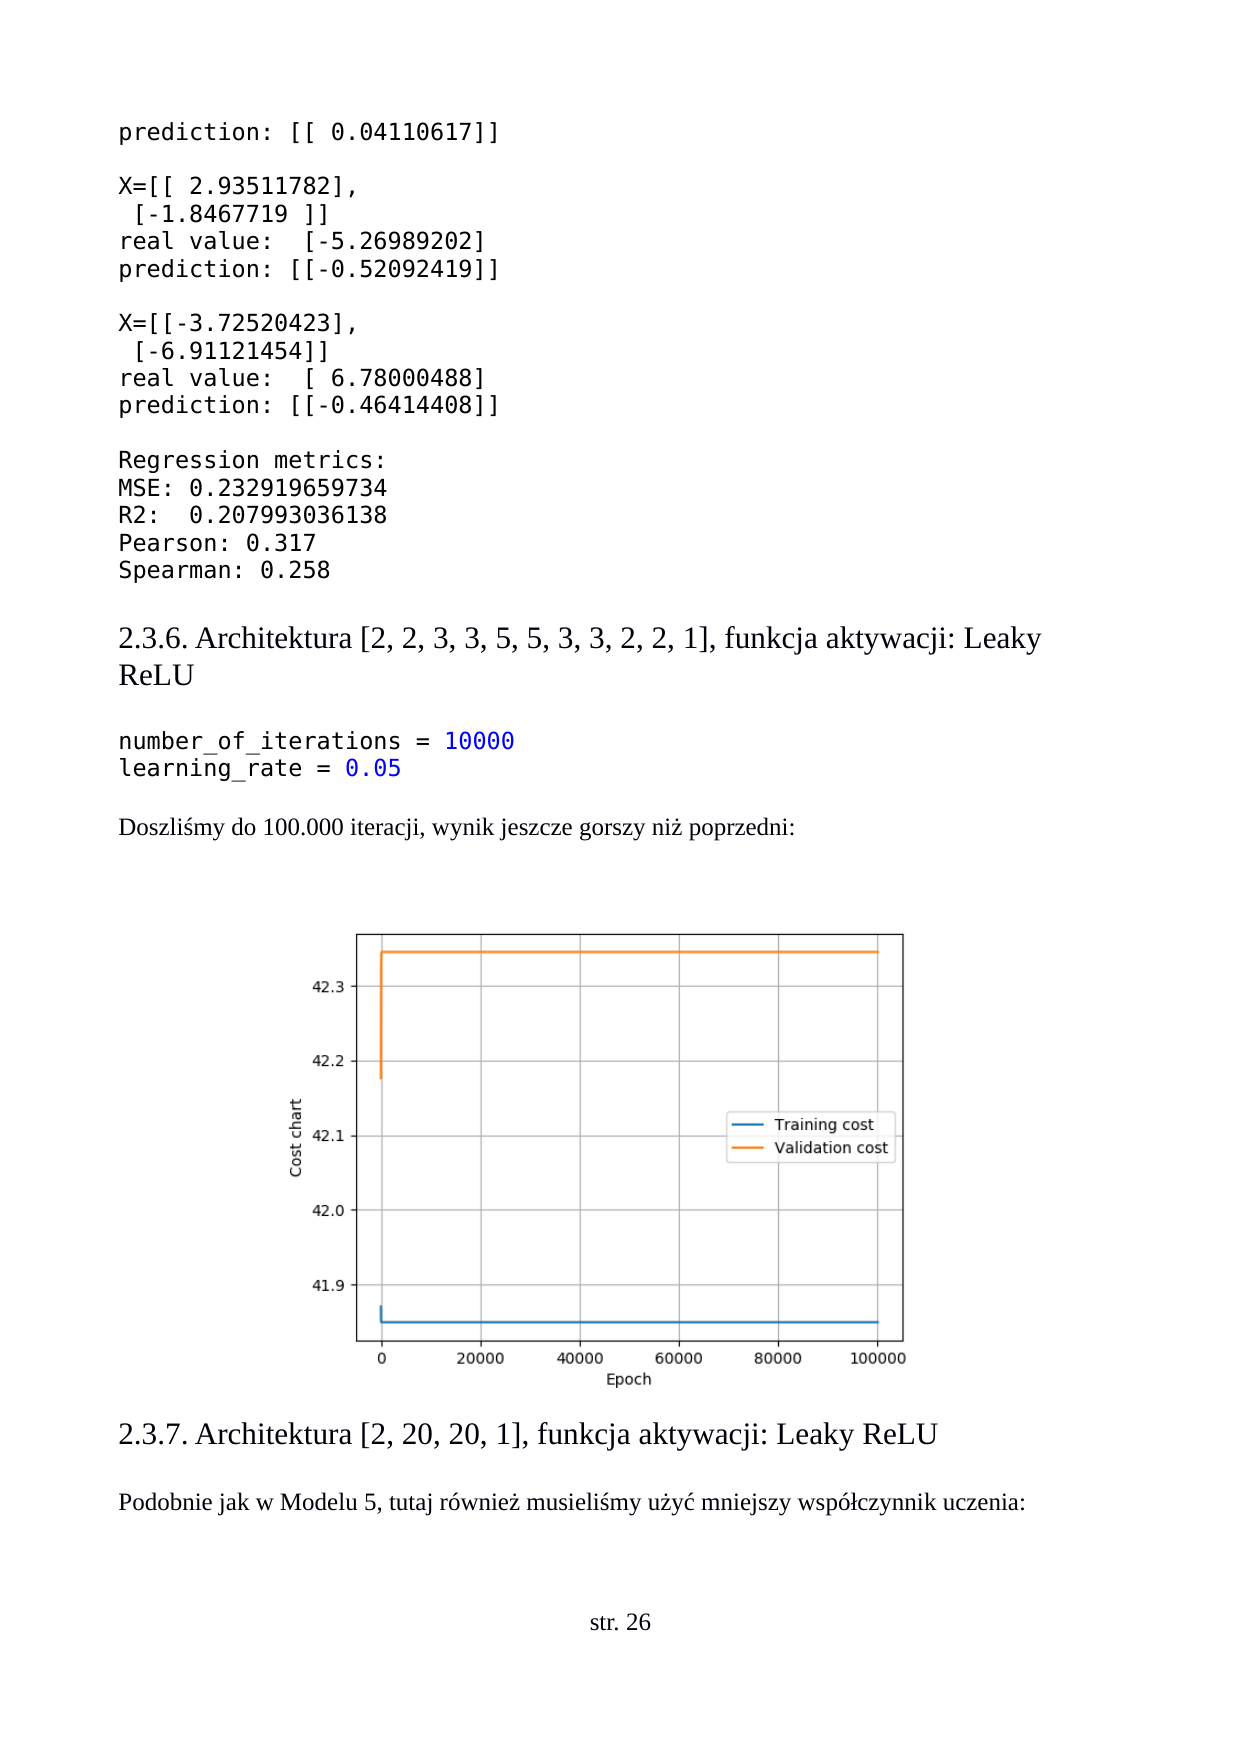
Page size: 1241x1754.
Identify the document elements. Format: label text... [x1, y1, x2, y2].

text [-1.8467719 ]] [118, 200, 1122, 228]
text Podobnie jak w Modelu 5, tutaj również musieliśmy użyć mniejszy współczynnik uczenia: [118, 1487, 1122, 1516]
text prediction: [[ 0.04110617]] [118, 118, 1122, 146]
text MSE: 0.232919659734 [118, 474, 1122, 502]
text Regression metrics: [118, 447, 1122, 474]
text 2.3.6. Architektura [2, 2, 3, 3, 5, 5, 3, 3, 2, 2, 1], funkcja aktywacji: Leaky ReLU [118, 620, 1122, 692]
text Spearman: 0.258 [118, 556, 1122, 584]
text [-6.91121454]] [118, 337, 1122, 365]
text X=[[-3.72520423], [118, 310, 1122, 337]
text prediction: [[-0.46414408]] [118, 392, 1122, 419]
text 2.3.7. Architektura [2, 20, 20, 1], funkcja aktywacji: Leaky ReLU [118, 1415, 1122, 1451]
text real value: [ 6.78000488] [118, 365, 1122, 392]
text prediction: [[-0.52092419]] [118, 255, 1122, 282]
text R2: 0.207993036138 [118, 502, 1122, 529]
text number_of_iterations = 10000 [118, 728, 1122, 755]
text real value: [-5.26989202] [118, 228, 1122, 255]
text Doszliśmy do 100.000 iteracji, wynik jeszcze gorszy niż poprzedni: [118, 812, 1122, 841]
picture [268, 870, 973, 1399]
text Pearson: 0.317 [118, 529, 1122, 556]
text learning_rate = 0.05 [118, 755, 1122, 782]
text X=[[ 2.93511782], [118, 173, 1122, 200]
